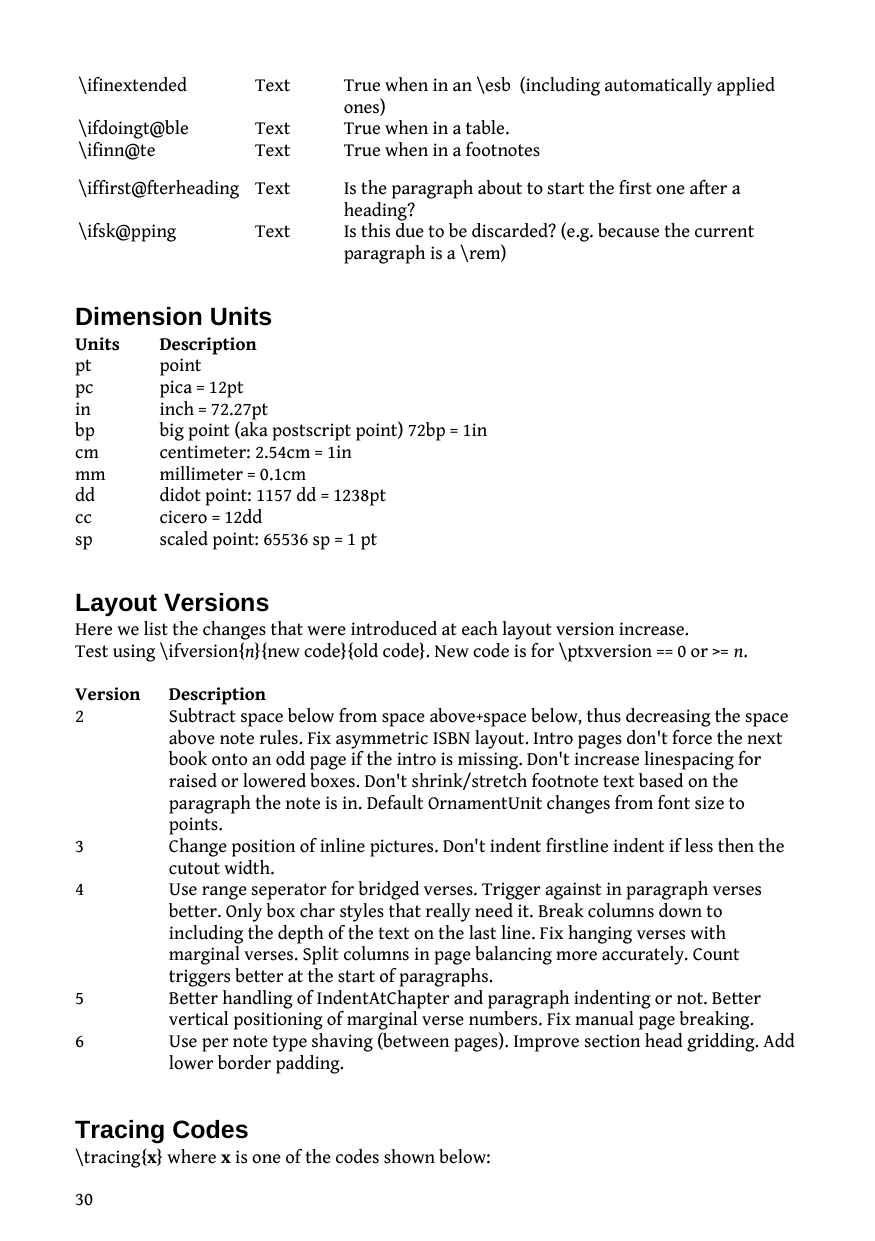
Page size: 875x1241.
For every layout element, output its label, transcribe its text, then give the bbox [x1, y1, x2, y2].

table_cell centimeter: 2.54cm = 1in [159, 442, 797, 464]
table_cell sp [75, 529, 159, 550]
table_cell Change position of inline pictures. Don't indent firstline indent if less then the cutout width. [169, 836, 799, 879]
table_cell bp [75, 420, 159, 442]
table_cell \ifinextended [75, 75, 252, 118]
table_cell Text [252, 221, 341, 265]
table_cell Is the paragraph about to start the first one after a heading? [341, 178, 799, 221]
text Test using \ifversion{n}{new code}{old code}. New code is for \ptxversion == 0 or >= n. [75, 641, 799, 663]
text \tracing{x} where x is one of the codes shown below: [75, 1147, 799, 1169]
table_header Description [169, 685, 799, 706]
table_cell True when in a table. [341, 118, 799, 140]
table_cell \ifsk@pping [75, 221, 252, 265]
table_cell 6 [75, 1031, 169, 1078]
table_cell 5 [75, 988, 169, 1031]
text Here we list the changes that were introduced at each layout version increase. [75, 619, 799, 641]
table_cell Text [252, 140, 341, 178]
table_cell Better handling of IndentAtChapter and paragraph indenting or not. Better vertical positioning of marginal verse numbers. Fix manual page breaking. [169, 988, 799, 1031]
table_cell 3 [75, 836, 169, 879]
table_header Version [75, 685, 169, 706]
table_cell True when in an \esb (including automatically applied ones) [341, 75, 799, 118]
subtitle Dimension Units [75, 302, 799, 331]
table_cell cm [75, 442, 159, 464]
table_cell Subtract space below from space above+space below, thus decreasing the space above note rules. Fix asymmetric ISBN layout. Intro pages don't force the next book onto an odd page if the intro is missing. Don't increase linespacing for raised or lowered boxes. Don't shrink/stretch footnote text based on the paragraph the note is in. Default OrnamentUnit changes from font size to points. [169, 706, 799, 836]
table_cell 4 [75, 880, 169, 988]
subtitle Tracing Codes [75, 1116, 799, 1144]
table_cell pt [75, 355, 159, 377]
table_cell cicero = 12dd [159, 507, 797, 529]
table_cell \ifinn@te [75, 140, 252, 178]
table_cell Use range seperator for bridged verses. Trigger against in paragraph verses better. Only box char styles that really need it. Break columns down to including the depth of the text on the last line. Fix hanging verses with marginal verses. Split columns in page balancing more accurately. Count triggers better at the start of paragraphs. [169, 880, 799, 988]
table_cell Use per note type shaving (between pages). Improve section head gridding. Add lower border padding. [169, 1031, 799, 1078]
table_cell cc [75, 507, 159, 529]
table_header Units [75, 334, 159, 355]
table_cell Text [252, 75, 341, 118]
table_cell True when in a footnotes [341, 140, 799, 178]
table_cell \ifdoingt@ble [75, 118, 252, 140]
table_cell scaled point: 65536 sp = 1 pt [159, 529, 797, 550]
table_cell dd [75, 485, 159, 507]
table_cell Text [252, 178, 341, 221]
table_cell pica = 12pt [159, 377, 797, 399]
table_cell inch = 72.27pt [159, 399, 797, 420]
table_cell in [75, 399, 159, 420]
table_cell 2 [75, 706, 169, 836]
table_cell \⁠iffirst@fterheading [75, 178, 252, 221]
table_header Description [159, 334, 797, 355]
table_cell millimeter = 0.1cm [159, 464, 797, 485]
table_cell Text [252, 118, 341, 140]
table_cell pc [75, 377, 159, 399]
table_cell mm [75, 464, 159, 485]
table_cell point [159, 355, 797, 377]
subtitle Layout Versions [75, 587, 799, 616]
table_cell Is this due to be discarded? (e.g. because the current paragraph is a \rem) [341, 221, 799, 265]
table_cell big point (aka postscript point) 72bp = 1in [159, 420, 797, 442]
table_cell didot point: 1157 dd = 1238pt [159, 485, 797, 507]
